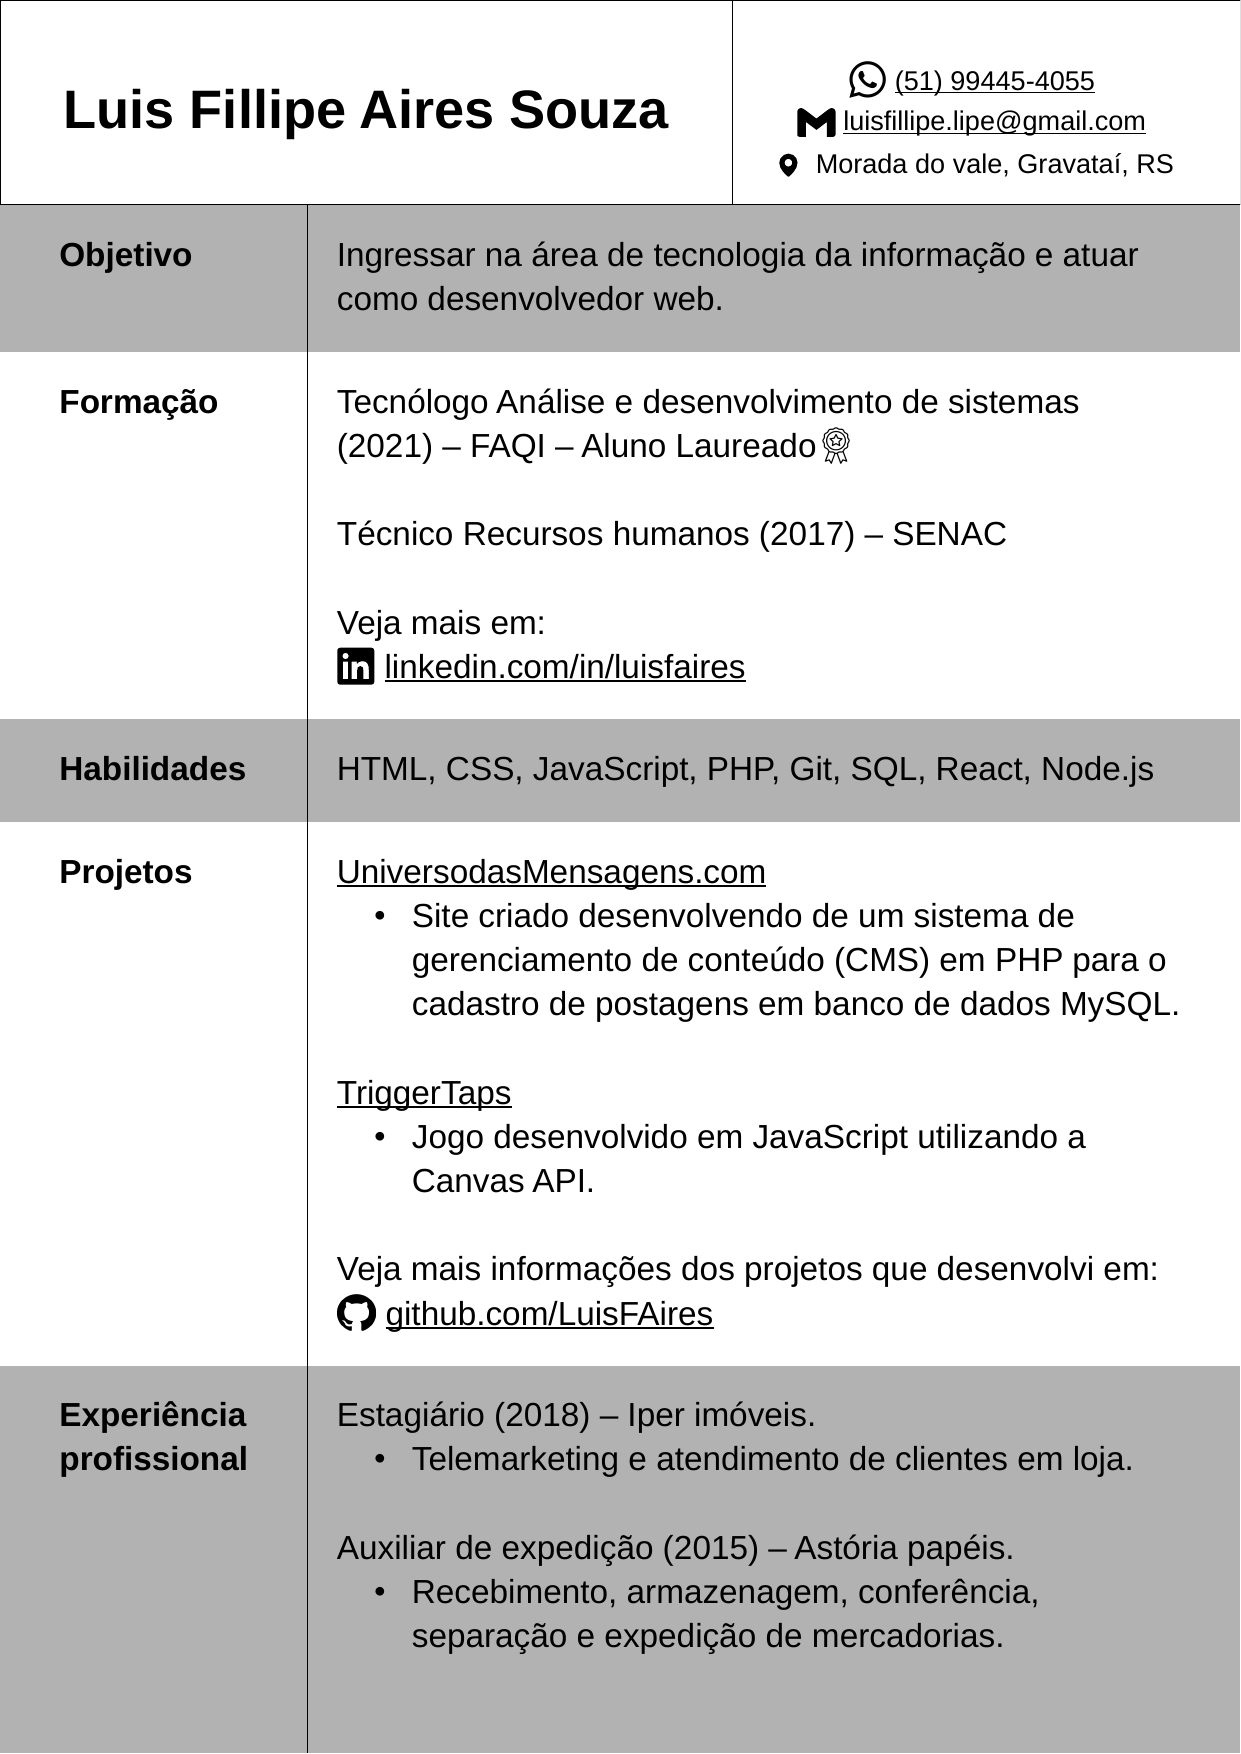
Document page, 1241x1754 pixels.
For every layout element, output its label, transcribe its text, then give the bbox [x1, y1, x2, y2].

table_cell UniversodasMensagens.com Site criado desenvolvendo de um sistema de gerenciamento de conteúdo (CMS) em PHP para o cadastro de postagens em banco de dados MySQL. TriggerTaps Jogo desenvolvido em JavaScript utilizando a Canvas API. Veja mais informações dos projetos que desenvolvi em: github.com/LuisFAires [308, 822, 1240, 1366]
picture [816, 426, 855, 465]
table_header Luis Fillipe Aires Souza [1, 1, 732, 204]
table_header Ingressar na área de tecnologia da informação e atuar como desenvolvedor web. [308, 205, 1240, 352]
table_cell Estagiário (2018) – Iper imóveis. Telemarketing e atendimento de clientes em loja. Auxiliar de expedição (2015) – Astória papéis. Recebimento, armazenagem, conferência, separação e expedição de mercadorias. [308, 1366, 1240, 1753]
table_cell Experiência profissional [0, 1366, 307, 1753]
table_cell Habilidades [0, 719, 307, 822]
table_header Objetivo [0, 205, 307, 352]
table_header (51) 99445-4055 luisfillipe.lipe@gmail.com Morada do vale, Gravataí, RS [733, 1, 1240, 204]
table_cell Formação [0, 353, 307, 719]
picture [336, 1293, 377, 1332]
table_cell Tecnólogo Análise e desenvolvimento de sistemas (2021) – FAQI – Aluno Laureado Técnico Recursos humanos (2017) – SENAC Veja mais em: linkedin.com/in/luisfaires [308, 353, 1240, 719]
table_cell Projetos [0, 822, 307, 1366]
table_cell HTML, CSS, JavaScript, PHP, Git, SQL, React, Node.js [308, 719, 1240, 822]
picture [848, 60, 887, 99]
